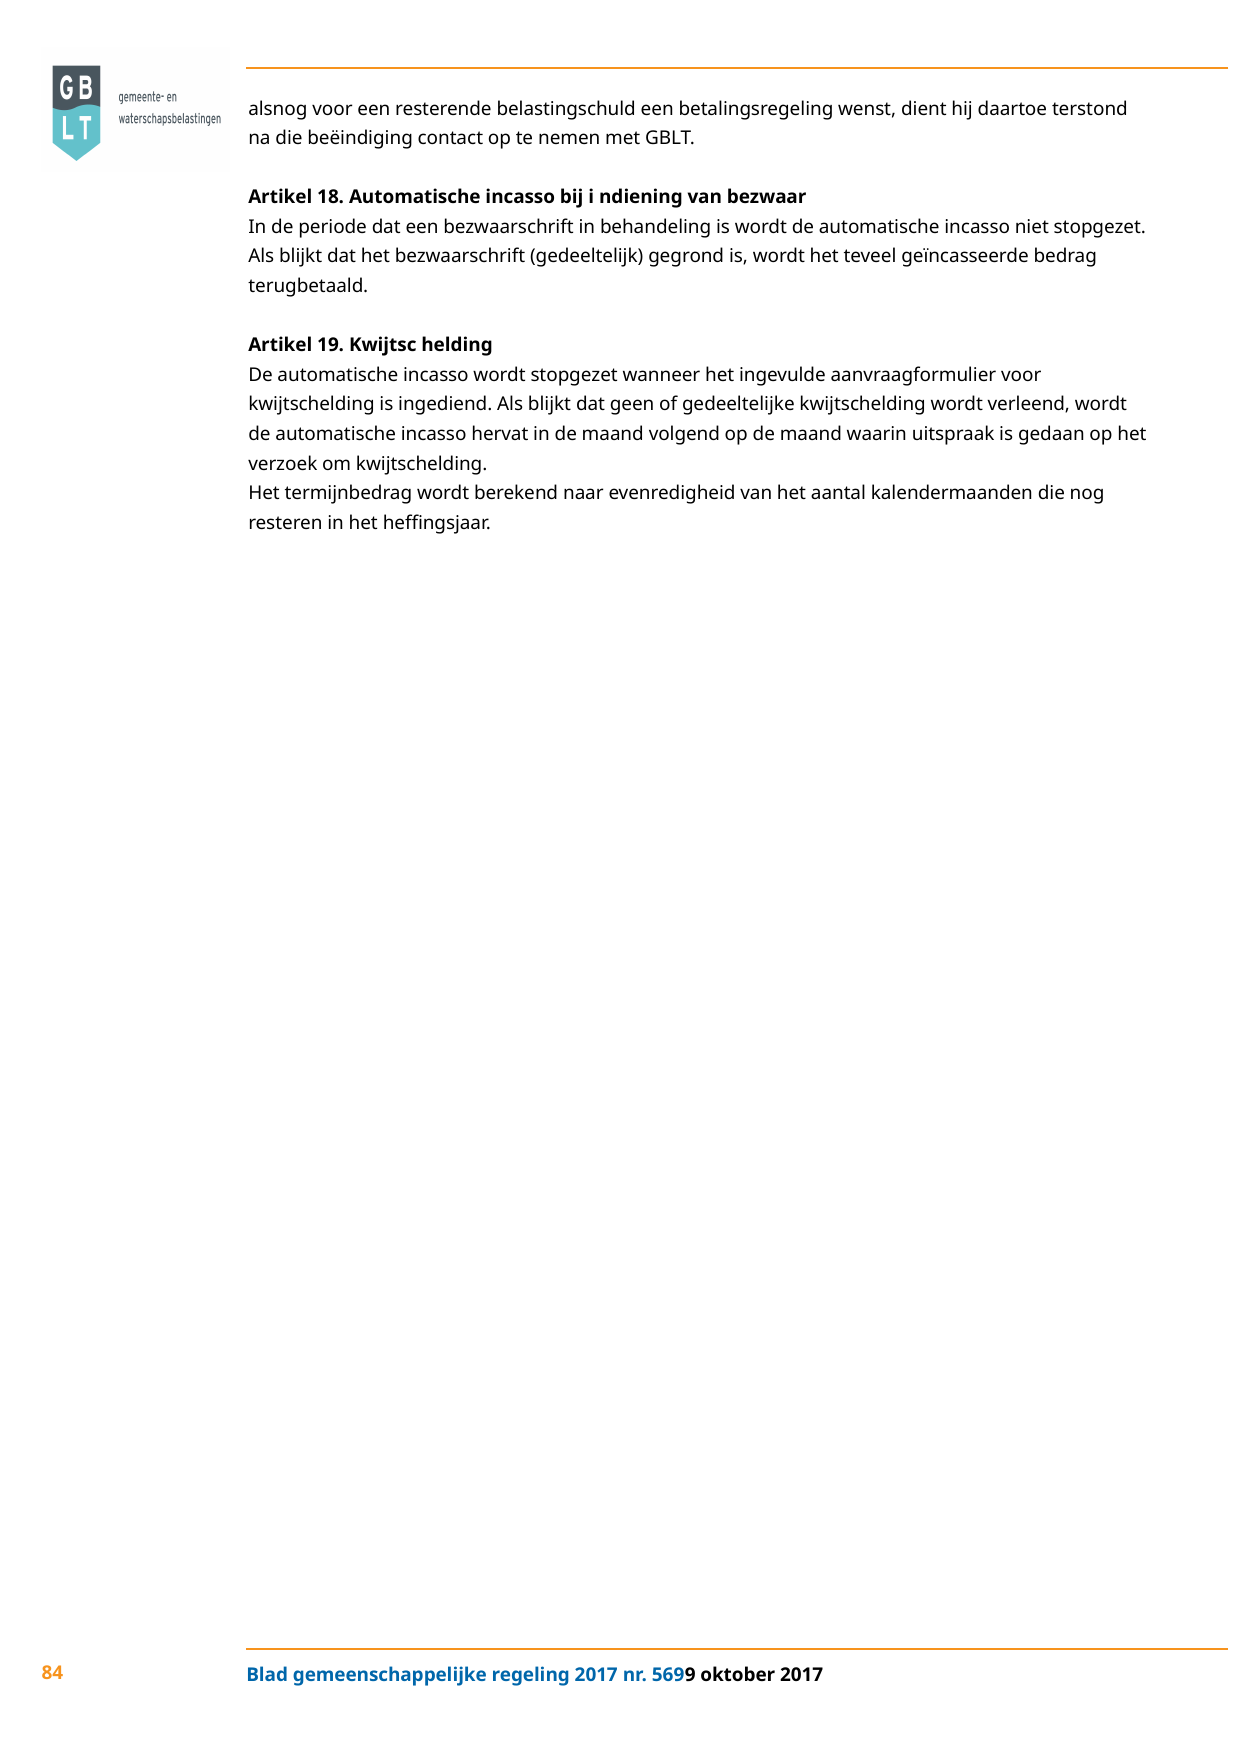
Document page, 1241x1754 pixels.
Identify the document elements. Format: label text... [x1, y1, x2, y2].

text Het termijnbedrag wordt berekend naar evenredigheid van het aantal kalendermaanden die nog resteren in het heffingsjaar. [248, 479, 1152, 535]
text In de periode dat een bezwaarschrift in behandeling is wordt de automatische incasso niet stopgezet. Als blijkt dat het bezwaarschrift (gedeeltelijk) gegrond is, wordt het teveel geïncasseerde bedrag terugbetaald. [248, 213, 1152, 298]
text Artikel 19. Kwijtsc helding [248, 331, 1152, 357]
text Artikel 18. Automatische incasso bij i ndiening van bezwaar [248, 183, 1152, 209]
text De automatische incasso wordt stopgezet wanneer het ingevulde aanvraagformulier voor kwijtschelding is ingediend. Als blijkt dat geen of gedeeltelijke kwijtschelding wordt verleend, wordt de automatische incasso hervat in de maand volgend op de maand waarin uitspraak is gedaan op het verzoek om kwijtschelding. [248, 361, 1152, 476]
picture [41, 47, 231, 172]
text alsnog voor een resterende belastingschuld een betalingsregeling wenst, dient hij daartoe terstond na die beëindiging contact op te nemen met GBLT. [248, 95, 1152, 150]
